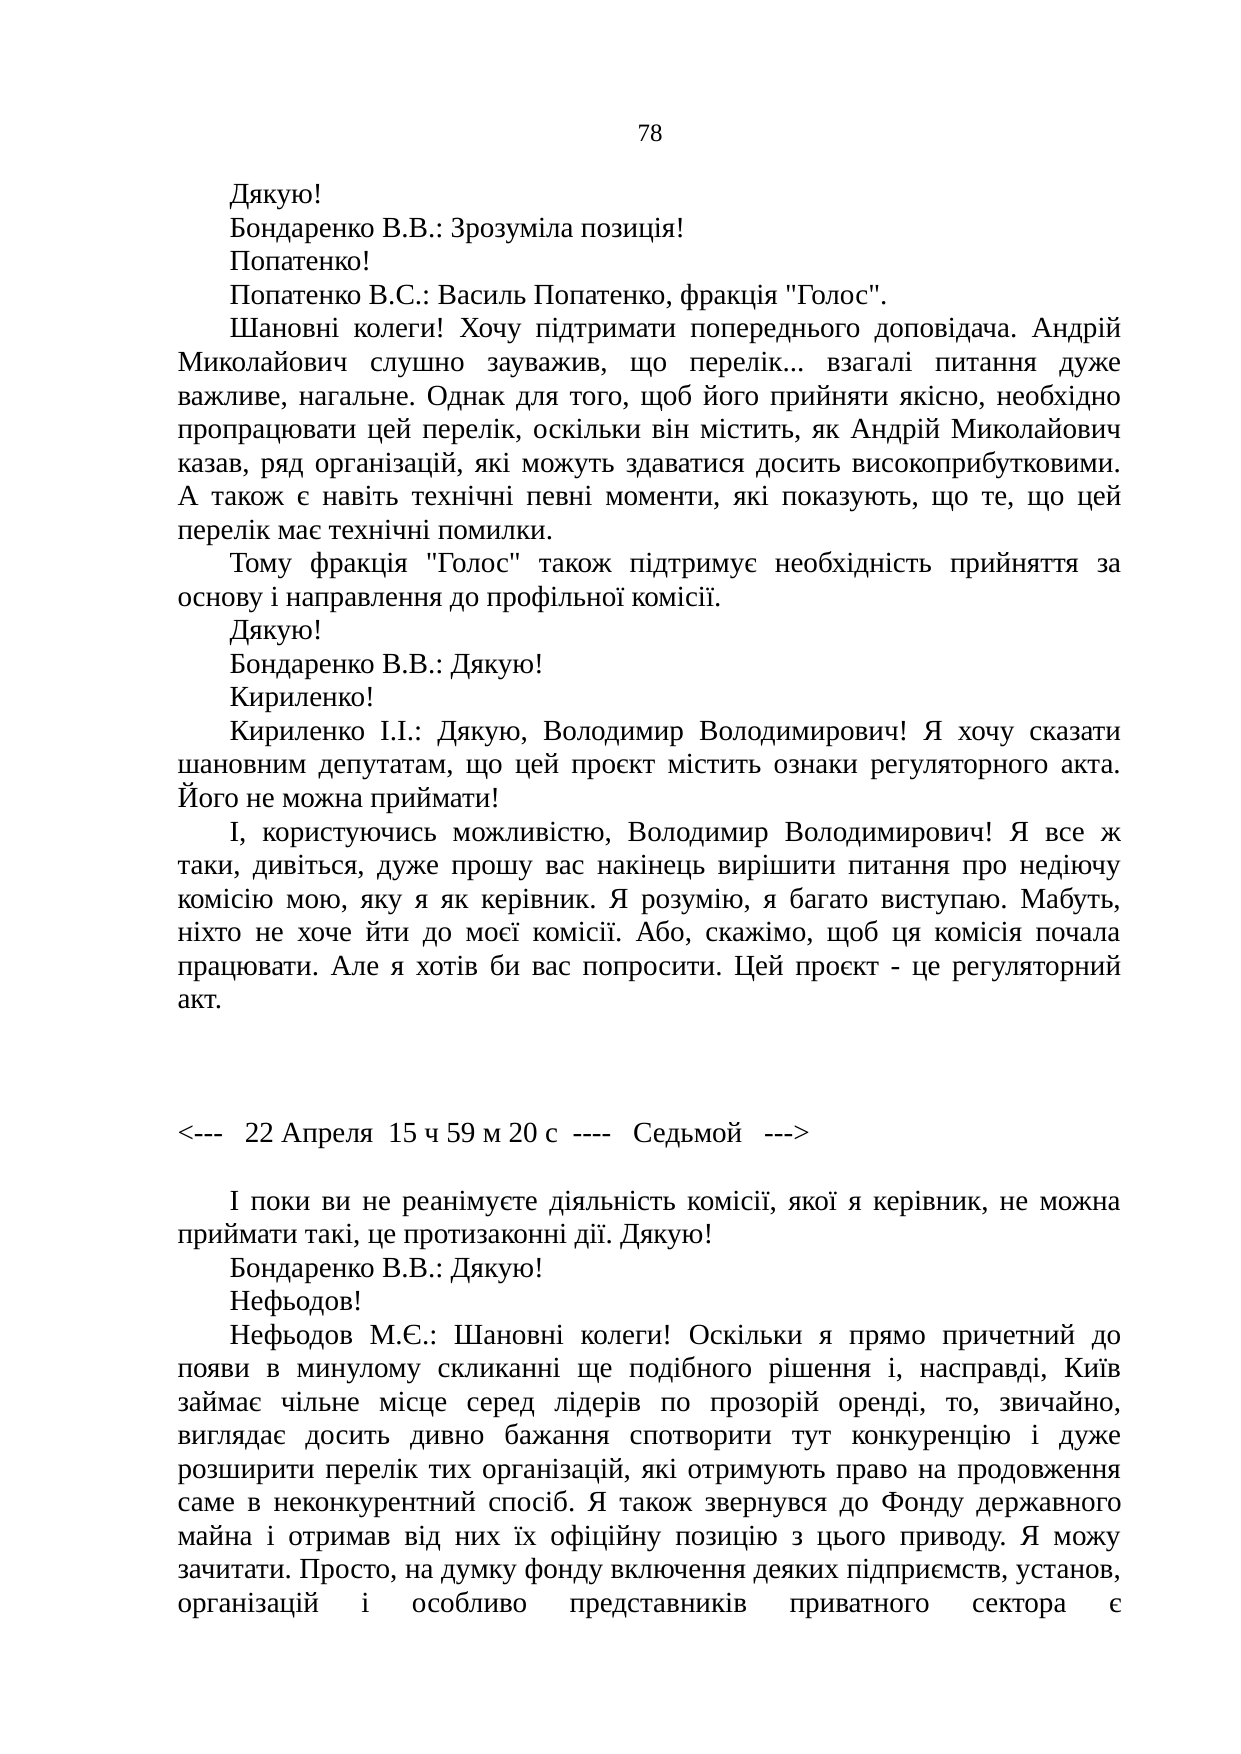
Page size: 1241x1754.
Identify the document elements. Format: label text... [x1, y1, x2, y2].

text Бондаренко В.В.: Зрозуміла позиція! [177, 210, 1122, 243]
text Попатенко В.С.: Василь Попатенко, фракція "Голос". [177, 277, 1122, 311]
text Кириленко! [177, 679, 1122, 713]
text Шановні колеги! Хочу підтримати попереднього доповідача. Андрій Миколайович слушно зауважив, що перелік... взагалі питання дуже важливе, нагальне. Однак для того, щоб його прийняти якісно, необхідно пропрацювати цей перелік, оскільки він містить, як Андрій Миколайович казав, ряд організацій, які можуть здаватися досить високоприбутковими. А також є навіть технічні певні моменти, які показують, що те, що цей перелік має технічні помилки. [177, 311, 1122, 545]
text Нефьодов! [177, 1283, 1122, 1317]
text Попатенко! [177, 243, 1122, 277]
text Дякую! [177, 612, 1122, 646]
text Нефьодов М.Є.: Шановні колеги! Оскільки я прямо причетний до появи в минулому скликанні ще подібного рішення і, насправді, Київ займає чільне місце серед лідерів по прозорій оренді, то, звичайно, виглядає досить дивно бажання спотворити тут конкуренцію і дуже розширити перелік тих організацій, які отримують право на продовження саме в неконкурентний спосіб. Я також звернувся до Фонду державного майна і отримав від них їх офіційну позицію з цього приводу. Я можу зачитати. Просто, на думку фонду включення деяких підприємств, установ, організацій і особливо представників приватного сектора є [177, 1317, 1122, 1619]
text Бондаренко В.В.: Дякую! [177, 646, 1122, 679]
text Тому фракція "Голос" також підтримує необхідність прийняття за основу і направлення до профільної комісії. [177, 545, 1122, 612]
text І поки ви не реанімуєте діяльність комісії, якої я керівник, не можна приймати такі, це протизаконні дії. Дякую! [177, 1183, 1122, 1250]
text Бондаренко В.В.: Дякую! [177, 1250, 1122, 1283]
text Дякую! [177, 176, 1122, 210]
text <--- 22 Апреля 15 ч 59 м 20 с ---- Седьмой ---> [177, 1116, 1122, 1149]
text Кириленко І.І.: Дякую, Володимир Володимирович! Я хочу сказати шановним депутатам, що цей проєкт містить ознаки регуляторного акта. Його не можна приймати! [177, 713, 1122, 814]
text І, користуючись можливістю, Володимир Володимирович! Я все ж таки, дивіться, дуже прошу вас накінець вирішити питання про недіючу комісію мою, яку я як керівник. Я розумію, я багато виступаю. Мабуть, ніхто не хоче йти до моєї комісії. Або, скажімо, щоб ця комісія почала працювати. Але я хотів би вас попросити. Цей проєкт - це регуляторний акт. [177, 814, 1122, 1015]
